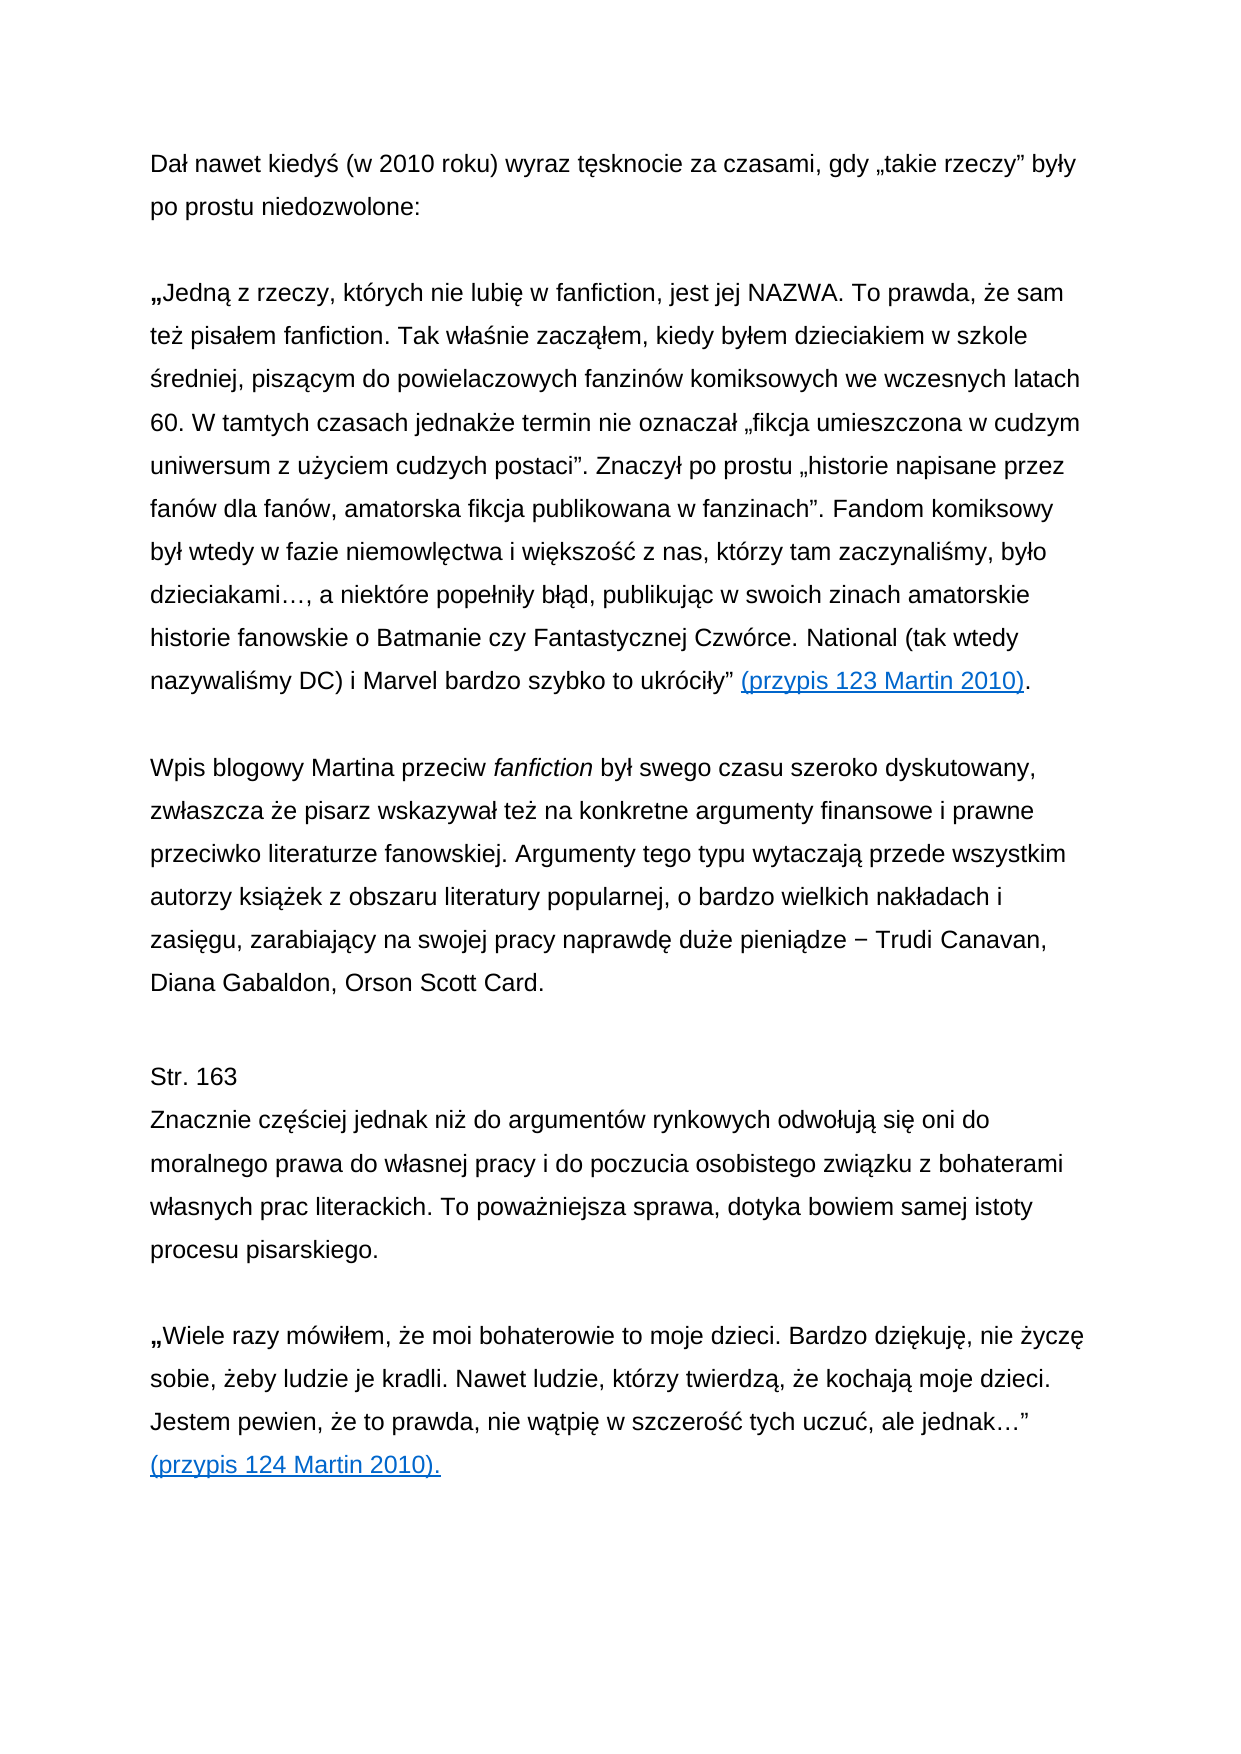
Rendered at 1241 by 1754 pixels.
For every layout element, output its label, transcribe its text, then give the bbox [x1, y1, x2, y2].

text Znacznie częściej jednak niż do argumentów rynkowych odwołują się oni do moralnego prawa do własnej pracy i do poczucia osobistego związku z bohaterami własnych prac literackich. To poważniejsza sprawa, dotyka bowiem samej istoty procesu pisarskiego. [150, 1106, 1090, 1264]
text „Wiele razy mówiłem, że moi bohaterowie to moje dzieci. Bardzo dziękuję, nie życzę sobie, żeby ludzie je kradli. Nawet ludzie, którzy twierdzą, że kochają moje dzieci. Jestem pewien, że to prawda, nie wątpię w szczerość tych uczuć, ale jednak…” (przypis 124 Martin 2010). [150, 1321, 1090, 1479]
text Wpis blogowy Martina przeciw fanfiction był swego czasu szeroko dyskutowany, zwłaszcza że pisarz wskazywał też na konkretne argumenty finansowe i prawne przeciwko literaturze fanowskiej. Argumenty tego typu wytaczają przede wszystkim autorzy książek z obszaru literatury popularnej, o bardzo wielkich nakładach i zasięgu, zarabiający na swojej pracy naprawdę duże pieniądze − Trudi Canavan, Diana Gabaldon, Orson Scott Card. [150, 753, 1090, 997]
text „Jedną z rzeczy, których nie lubię w fanfiction, jest jej NAZWA. To prawda, że sam też pisałem fanfiction. Tak właśnie zacząłem, kiedy byłem dzieciakiem w szkole średniej, piszącym do powielaczowych fanzinów komiksowych we wczesnych latach 60. W tamtych czasach jednakże termin nie oznaczał „fikcja umieszczona w cudzym uniwersum z użyciem cudzych postaci”. Znaczył po prostu „historie napisane przez fanów dla fanów, amatorska fikcja publikowana w fanzinach”. Fandom komiksowy był wtedy w fazie niemowlęctwa i większość z nas, którzy tam zaczynaliśmy, było dzieciakami…, a niektóre popełniły błąd, publikując w swoich zinach amatorskie historie fanowskie o Batmanie czy Fantastycznej Czwórce. National (tak wtedy nazywaliśmy DC) i Marvel bardzo szybko to ukróciły” (przypis 123 Martin 2010). [150, 278, 1090, 695]
text Str. 163 [150, 1062, 1090, 1091]
text Dał nawet kiedyś (w 2010 roku) wyraz tęsknocie za czasami, gdy „takie rzeczy” były po prostu niedozwolone: [150, 149, 1090, 221]
